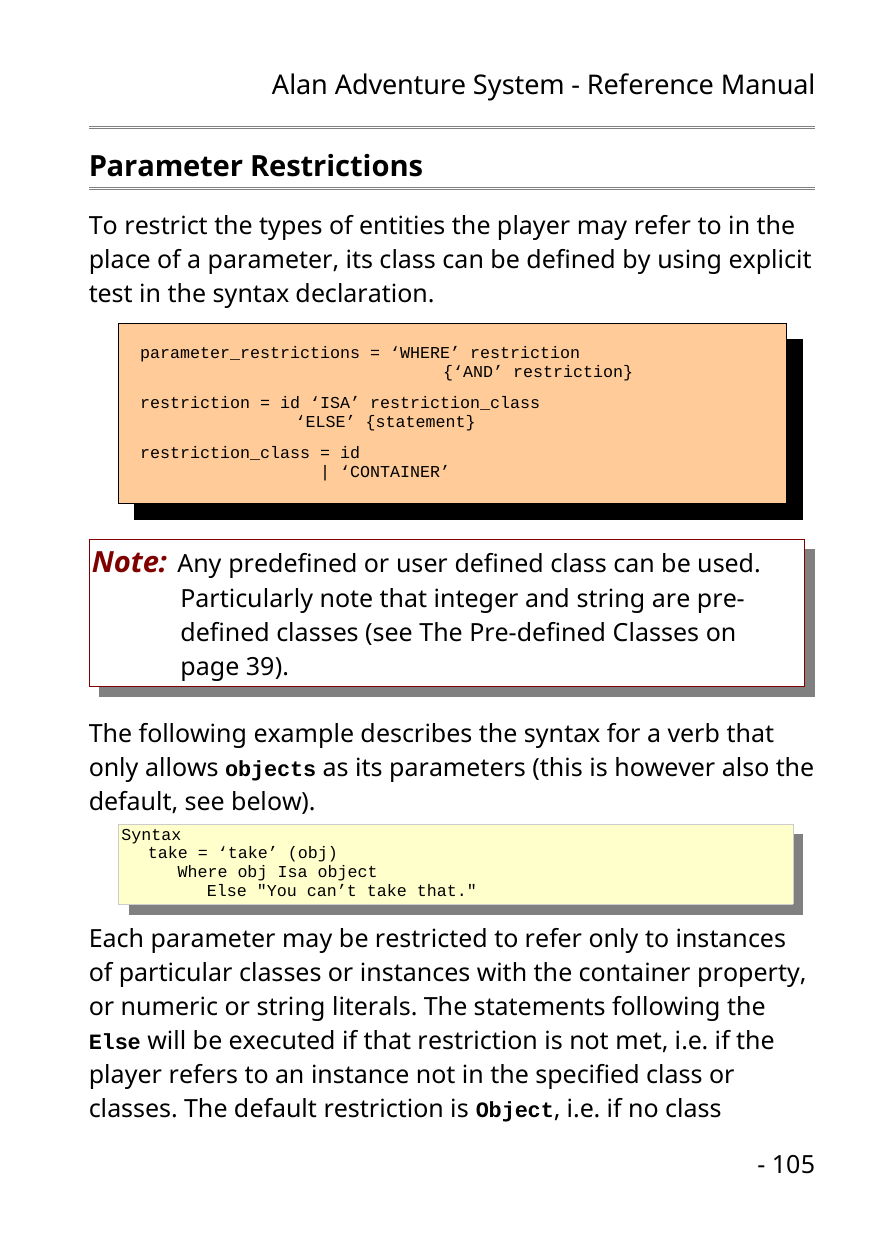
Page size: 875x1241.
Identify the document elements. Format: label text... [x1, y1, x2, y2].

subtitle Parameter Restrictions [88, 146, 815, 189]
text Syntax take = ‘take’ (obj) Where obj Isa object Else "You can’t take that." [119, 825, 793, 904]
text restriction_class = id | ‘CONTAINER’ [119, 423, 786, 503]
text Each parameter may be restricted to refer only to instances of particular classes or instances with the container property, or numeric or string literals. The statements following the Else will be executed if that restriction is not met, i.e. if the player refers to an instance not in the specified class or classes. The default restriction is Object, i.e. if no class [88, 921, 815, 1125]
text The following example describes the syntax for a verb that only allows objects as its parameters (this is however also the default, see below). [88, 716, 815, 817]
list Any predefined or user defined class can be used. Particularly note that integer and string are pre-defined classes (see The Pre-defined Classes on page 31). [90, 540, 804, 686]
text To restrict the types of entities the player may refer to in the place of a param­eter, its class can be defined by using explicit test in the syntax declaration. [88, 208, 815, 310]
text parameter_restrictions = ‘WHERE’ restriction {‘AND’ restriction} [119, 324, 786, 373]
text restriction = id ‘ISA’ restriction_class ‘ELSE’ {statement} [119, 373, 786, 423]
